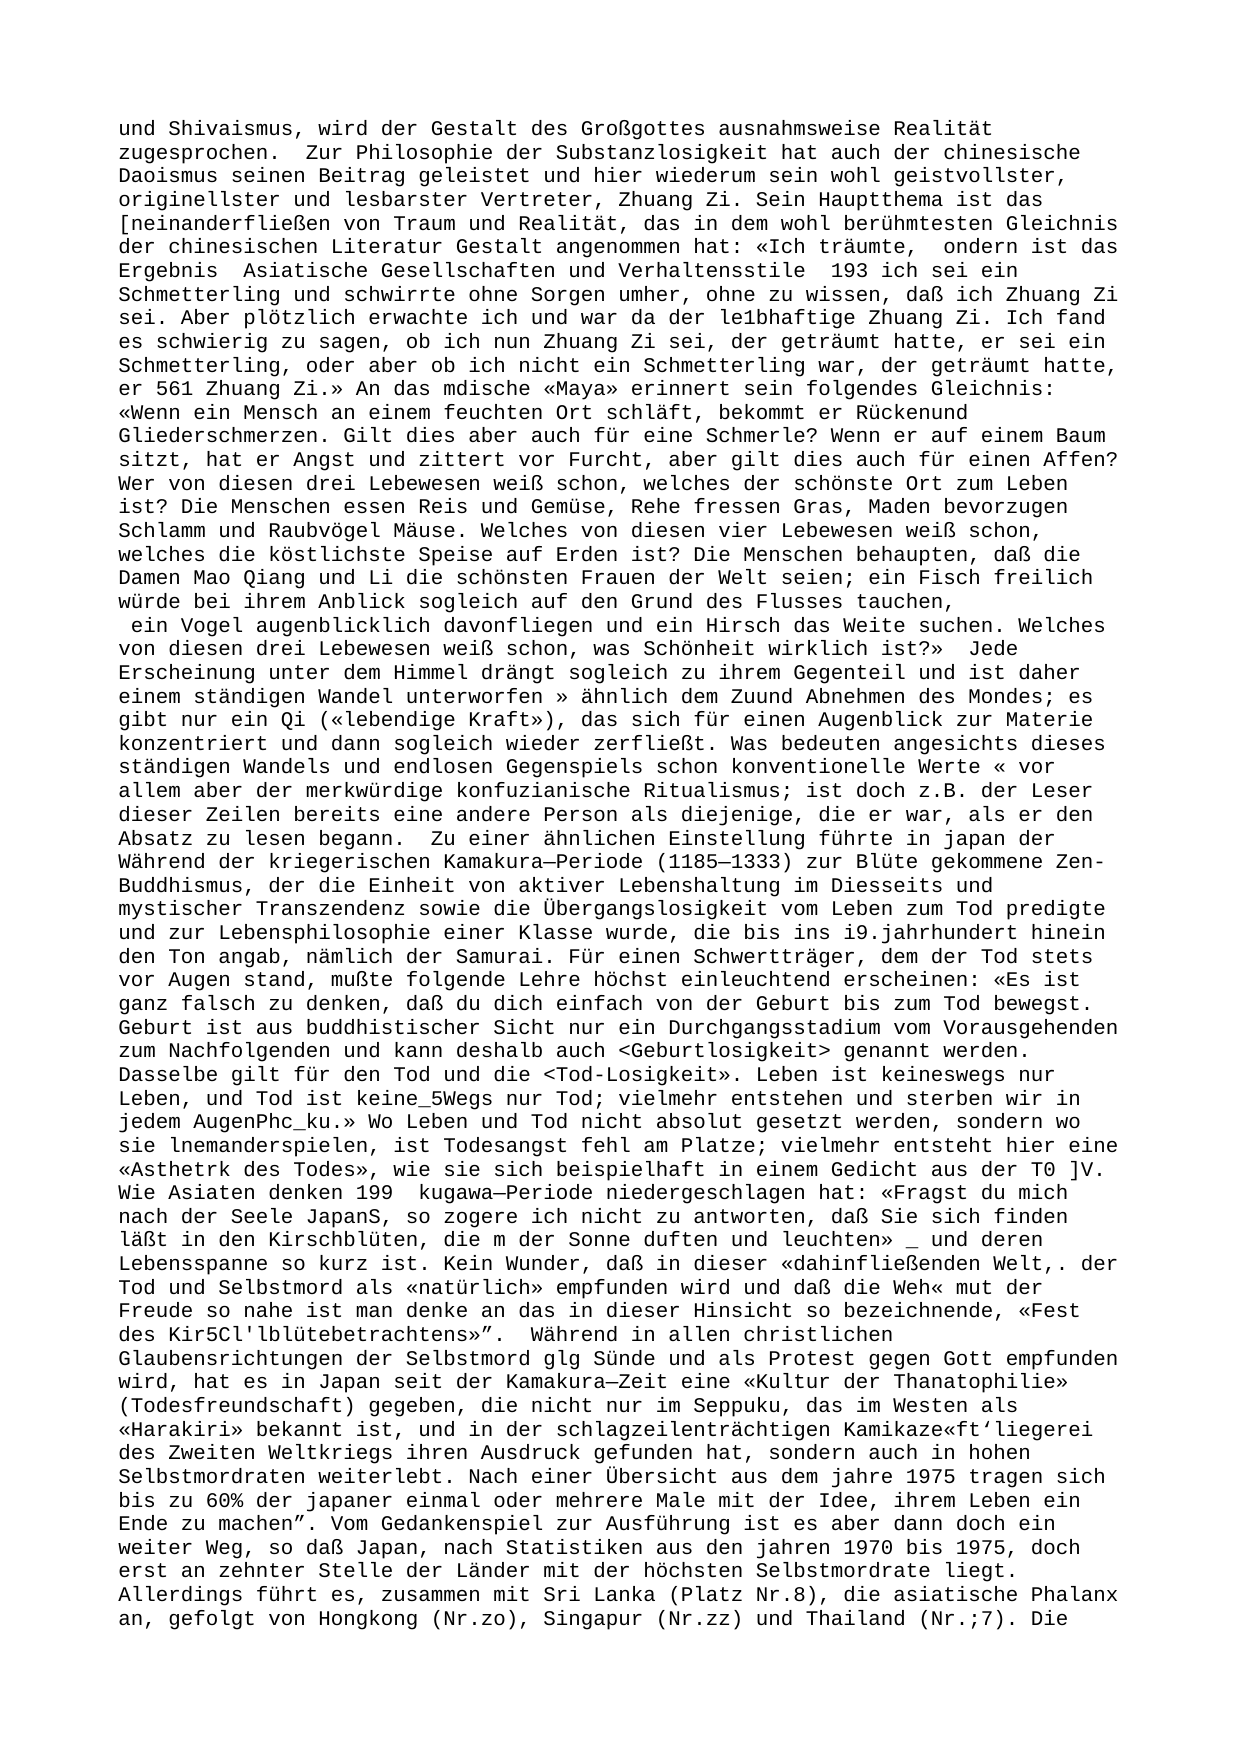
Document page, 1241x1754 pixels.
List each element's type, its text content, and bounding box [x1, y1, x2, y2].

text und Shivaismus, wird der Gestalt des Großgottes ausnahmsweise Realität zugesprochen. Zur Philosophie der Substanzlosigkeit hat auch der chinesische Daoismus seinen Beitrag geleistet und hier wiederum sein wohl geistvollster, originellster und lesbarster Vertreter, Zhuang Zi. Sein Hauptthema ist das [neinanderfließen von Traum und Realität, das in dem wohl berühmtesten Gleichnis der chinesischen Literatur Gestalt angenommen hat: «Ich träumte, ondern ist das Ergebnis Asiatische Gesellschaften und Verhaltensstile 193 ich sei ein Schmetterling und schwirrte ohne Sorgen umher, ohne zu wissen, daß ich Zhuang Zi sei. Aber plötzlich erwachte ich und war da der le1bhaftige Zhuang Zi. Ich fand es schwierig zu sagen, ob ich nun Zhuang Zi sei, der geträumt hatte, er sei ein Schmetterling, oder aber ob ich nicht ein Schmetterling war, der geträumt hatte, er 561 Zhuang Zi.» An das mdische «Maya» erinnert sein folgendes Gleichnis: «Wenn ein Mensch an einem feuchten Ort schläft, bekommt er Rückenund Gliederschmerzen. Gilt dies aber auch für eine Schmerle? Wenn er auf einem Baum sitzt, hat er Angst und zittert vor Furcht, aber gilt dies auch für einen Affen? Wer von diesen drei Lebewesen weiß schon, welches der schönste Ort zum Leben ist? Die Menschen essen Reis und Gemüse, Rehe fressen Gras, Maden bevorzugen Schlamm und Raubvögel Mäuse. Welches von diesen vier Lebewesen weiß schon, welches die köstlichste Speise auf Erden ist? Die Menschen behaupten, daß die Damen Mao Qiang und Li die schönsten Frauen der Welt seien; ein Fisch freilich würde bei ihrem Anblick sogleich auf den Grund des Flusses tauchen, [118, 118, 1122, 615]
text ein Vogel augenblicklich davonfliegen und ein Hirsch das Weite suchen. Welches von diesen drei Lebewesen weiß schon, was Schönheit wirklich ist?» Jede Erscheinung unter dem Himmel drängt sogleich zu ihrem Gegenteil und ist daher einem ständigen Wandel unterworfen » ähnlich dem Zuund Abnehmen des Mondes; es gibt nur ein Qi («lebendige Kraft»), das sich für einen Augenblick zur Materie konzentriert und dann sogleich wieder zerfließt. Was bedeuten angesichts dieses ständigen Wandels und endlosen Gegenspiels schon konventionelle Werte « vor allem aber der merkwürdige konfuzianische Ritualismus; ist doch z.B. der Leser dieser Zeilen bereits eine andere Person als diejenige, die er war, als er den Absatz zu lesen begann. Zu einer ähnlichen Einstellung führte in japan der Während der kriegerischen Kamakura—Periode (1185—1333) zur Blüte gekommene Zen-Buddhismus, der die Einheit von aktiver Lebenshaltung im Diesseits und mystischer Transzendenz sowie die Übergangslosigkeit vom Leben zum Tod predigte und zur Lebensphilosophie einer Klasse wurde, die bis ins i9.jahrhundert hinein den Ton angab, nämlich der Samurai. Für einen Schwertträger, dem der Tod stets vor Augen stand, mußte folgende Lehre höchst einleuchtend erscheinen: «Es ist ganz falsch zu denken, daß du dich einfach von der Geburt bis zum Tod bewegst. Geburt ist aus buddhistischer Sicht nur ein Durchgangsstadium vom Vorausgehenden zum Nachfolgenden und kann deshalb auch <Geburtlosigkeit> genannt werden. Dasselbe gilt für den Tod und die <Tod-Losigkeit». Leben ist keineswegs nur Leben, und Tod ist keine_5Wegs nur Tod; vielmehr entstehen und sterben wir in jedem AugenPhc_ku.» Wo Leben und Tod nicht absolut gesetzt werden, sondern wo sie lnemanderspielen, ist Todesangst fehl am Platze; vielmehr entsteht hier eine «Asthetrk des Todes», wie sie sich beispielhaft in einem Gedicht aus der T0 ]V. Wie Asiaten denken 199 kugawa—Periode niedergeschlagen hat: «Fragst du mich nach der Seele JapanS, so zogere ich nicht zu antworten, daß Sie sich finden läßt in den Kirschblüten, die m der Sonne duften und leuchten» _ und deren Lebensspanne so kurz ist. Kein Wunder, daß in dieser «dahinfließenden Welt,. der Tod und Selbstmord als «natürlich» empfunden wird und daß die Weh« mut der Freude so nahe ist man denke an das in dieser Hinsicht so bezeichnende, «Fest des Kir5Cl'lblütebetrachtens»”. Während in allen christlichen Glaubensrichtungen der Selbstmord glg Sünde und als Protest gegen Gott empfunden wird, hat es in Japan seit der Kamakura—Zeit eine «Kultur der Thanatophilie» (Todesfreundschaft) gegeben, die nicht nur im Seppuku, das im Westen als «Harakiri» bekannt ist, und in der schlagzeilenträchtigen Kamikaze«ft‘liegerei des Zweiten Weltkriegs ihren Ausdruck gefunden hat, sondern auch in hohen Selbstmordraten weiterlebt. Nach einer Übersicht aus dem jahre 1975 tragen sich bis zu 60% der japaner einmal oder mehrere Male mit der Idee, ihrem Leben ein Ende zu machen”. Vom Gedankenspiel zur Ausführung ist es aber dann doch ein weiter Weg, so daß Japan, nach Statistiken aus den jahren 1970 bis 1975, doch erst an zehnter Stelle der Länder mit der höchsten Selbstmordrate liegt. Allerdings führt es, zusammen mit Sri Lanka (Platz Nr.8), die asiatische Phalanx an, gefolgt von Hongkong (Nr.zo), Singapur (Nr.zz) und Thailand (Nr.;7). Die [118, 615, 1122, 1631]
